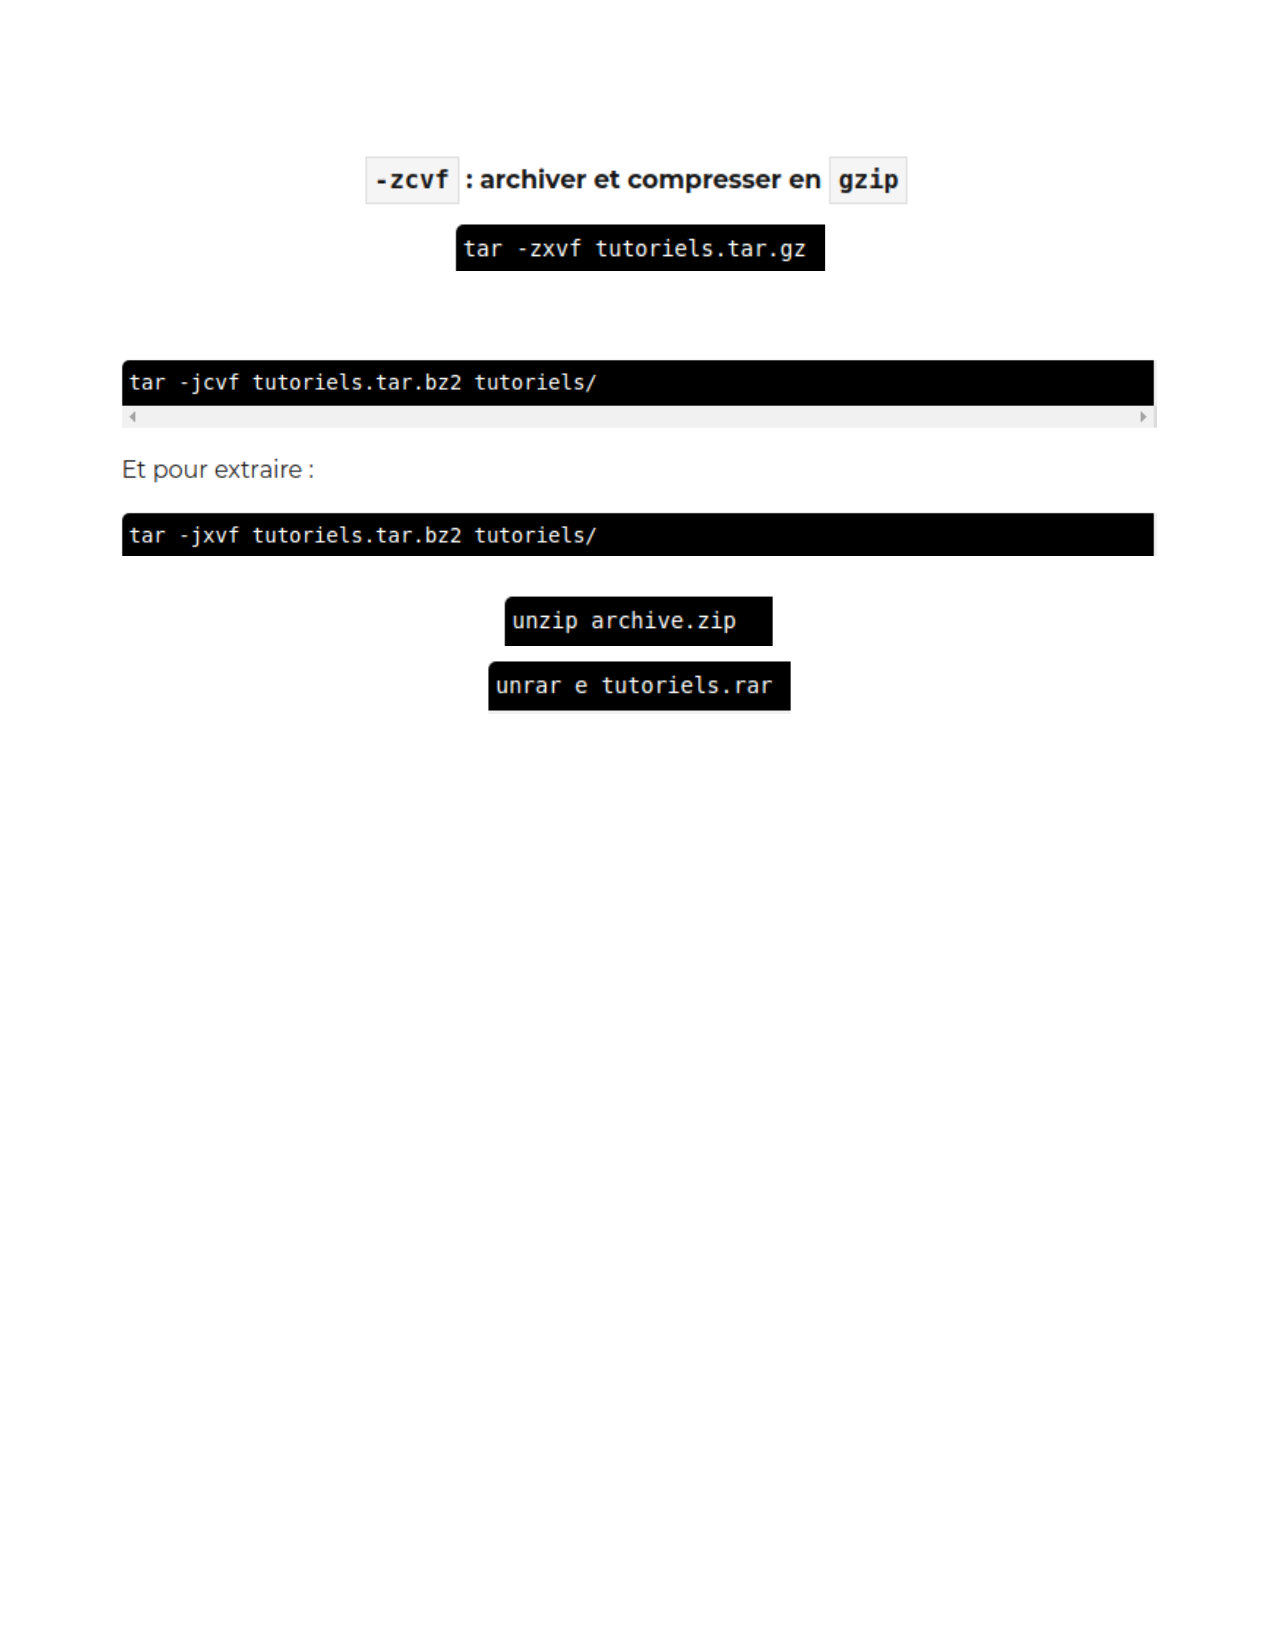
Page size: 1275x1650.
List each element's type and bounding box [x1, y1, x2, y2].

picture [450, 220, 826, 271]
picture [502, 589, 773, 646]
picture [361, 152, 914, 206]
picture [484, 657, 791, 714]
picture [118, 356, 1157, 556]
